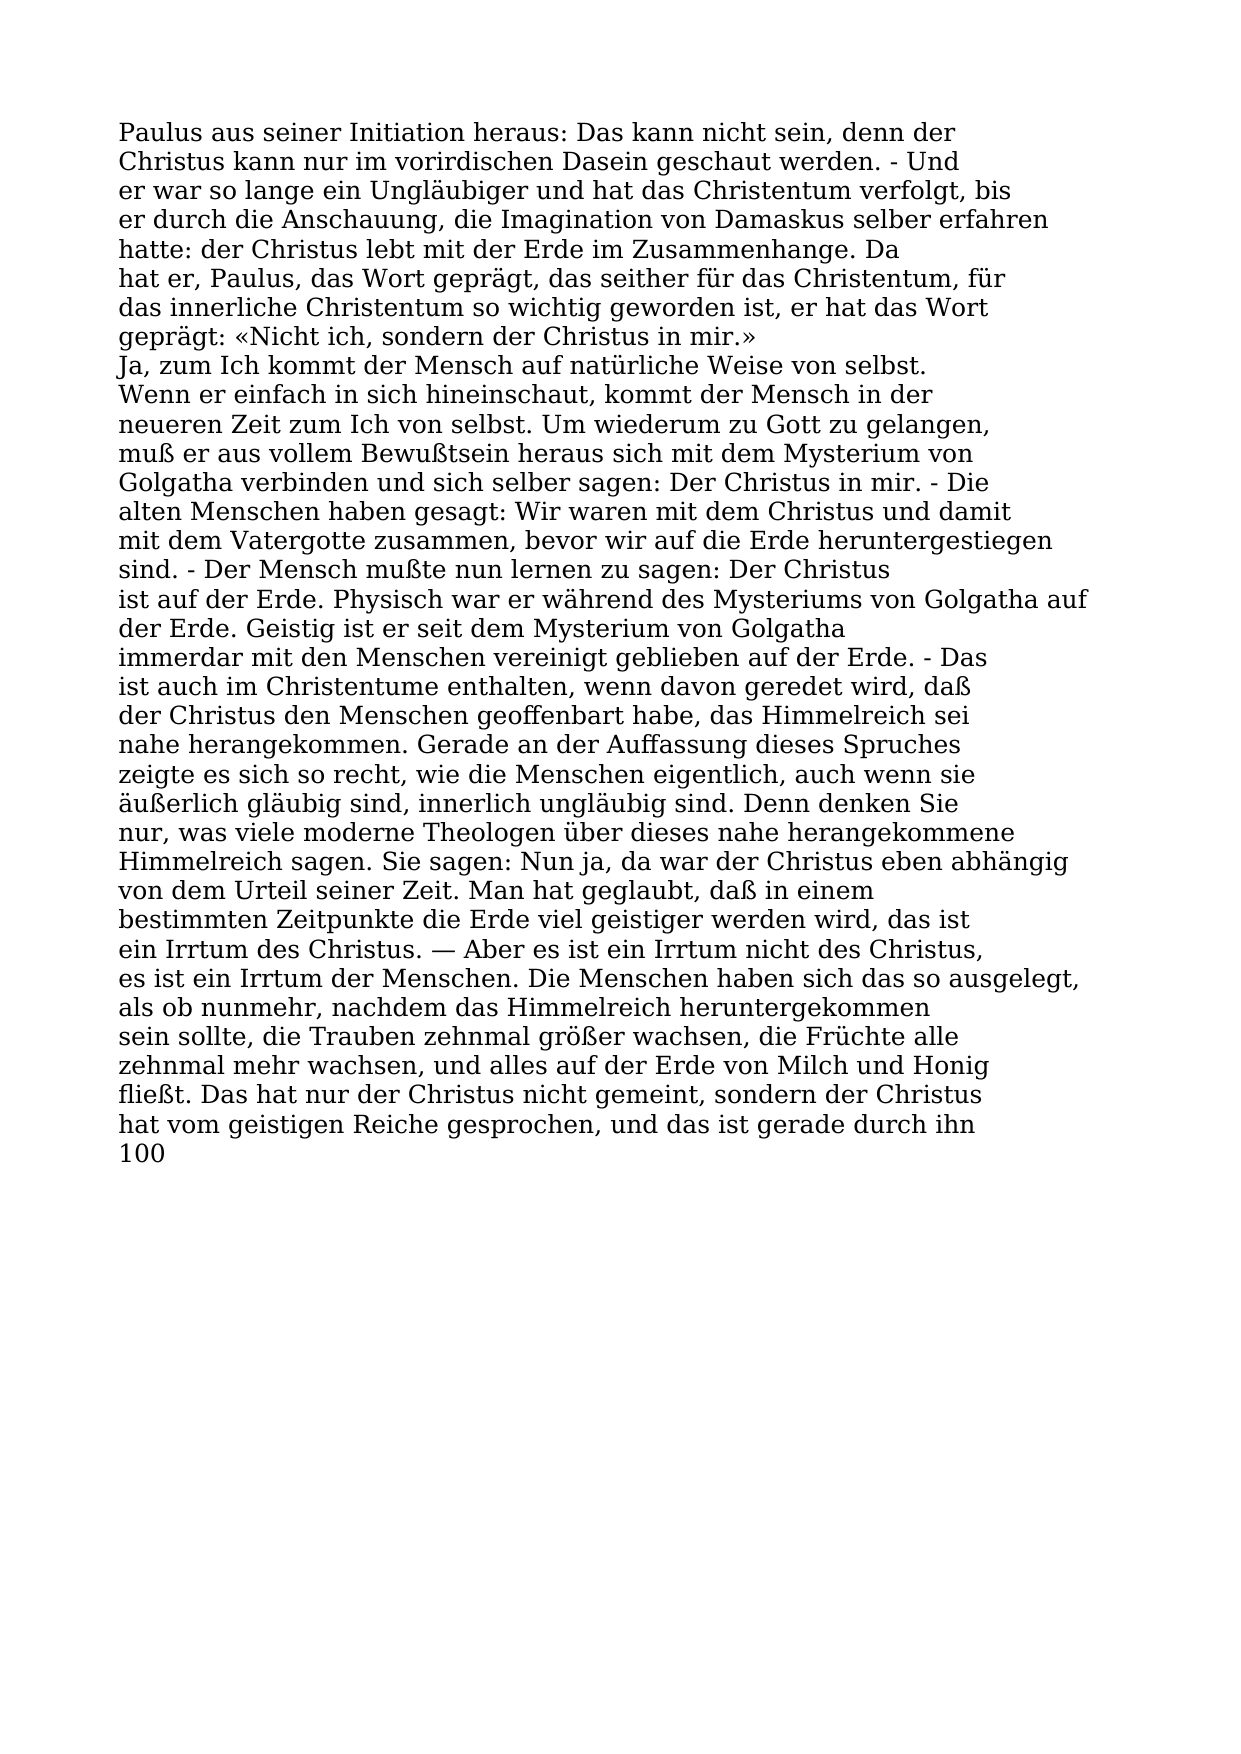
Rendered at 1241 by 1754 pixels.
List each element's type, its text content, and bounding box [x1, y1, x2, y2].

text Ja, zum Ich kommt der Mensch auf natürliche Weise von selbst. [118, 351, 1122, 381]
text alten Menschen haben gesagt: Wir waren mit dem Christus und damit [118, 497, 1122, 526]
text nahe herangekommen. Gerade an der Auffassung dieses Spruches [118, 731, 1122, 760]
text Christus kann nur im vorirdischen Dasein geschaut werden. - Und [118, 147, 1122, 176]
text hat er, Paulus, das Wort geprägt, das seither für das Christentum, für [118, 264, 1122, 293]
text zehnmal mehr wachsen, und alles auf der Erde von Milch und Honig [118, 1051, 1122, 1081]
text bestimmten Zeitpunkte die Erde viel geistiger werden wird, das ist [118, 906, 1122, 935]
text sein sollte, die Trauben zehnmal größer wachsen, die Früchte alle [118, 1022, 1122, 1051]
text ist auch im Christentume enthalten, wenn davon geredet wird, daß [118, 672, 1122, 701]
text er durch die Anschauung, die Imagination von Damaskus selber erfahren hatte: der Christus lebt mit der Erde im Zusammenhange. Da [118, 206, 1122, 264]
text ein Irrtum des Christus. — Aber es ist ein Irrtum nicht des Christus, [118, 935, 1122, 964]
text nur, was viele moderne Theologen über dieses nahe herangekommene [118, 818, 1122, 847]
text muß er aus vollem Bewußtsein heraus sich mit dem Mysterium von [118, 439, 1122, 468]
text geprägt: «Nicht ich, sondern der Christus in mir.» [118, 322, 1122, 351]
text mit dem Vatergotte zusammen, bevor wir auf die Erde heruntergestiegen sind. - Der Mensch mußte nun lernen zu sagen: Der Christus [118, 526, 1122, 585]
text 100 [118, 1139, 1122, 1168]
text fließt. Das hat nur der Christus nicht gemeint, sondern der Christus [118, 1081, 1122, 1110]
text hat vom geistigen Reiche gesprochen, und das ist gerade durch ihn [118, 1110, 1122, 1139]
text er war so lange ein Ungläubiger und hat das Christentum verfolgt, bis [118, 176, 1122, 206]
text ist auf der Erde. Physisch war er während des Mysteriums von Golgatha auf der Erde. Geistig ist er seit dem Mysterium von Golgatha [118, 585, 1122, 643]
text das innerliche Christentum so wichtig geworden ist, er hat das Wort [118, 293, 1122, 322]
text es ist ein Irrtum der Menschen. Die Menschen haben sich das so ausgelegt, als ob nunmehr, nachdem das Himmelreich heruntergekommen [118, 964, 1122, 1022]
text Himmelreich sagen. Sie sagen: Nun ja, da war der Christus eben abhängig von dem Urteil seiner Zeit. Man hat geglaubt, daß in einem [118, 847, 1122, 906]
text der Christus den Menschen geoffenbart habe, das Himmelreich sei [118, 701, 1122, 731]
text immerdar mit den Menschen vereinigt geblieben auf der Erde. - Das [118, 643, 1122, 672]
text Paulus aus seiner Initiation heraus: Das kann nicht sein, denn der [118, 118, 1122, 147]
text neueren Zeit zum Ich von selbst. Um wiederum zu Gott zu gelangen, [118, 410, 1122, 439]
text Wenn er einfach in sich hineinschaut, kommt der Mensch in der [118, 381, 1122, 410]
text zeigte es sich so recht, wie die Menschen eigentlich, auch wenn sie [118, 760, 1122, 789]
text Golgatha verbinden und sich selber sagen: Der Christus in mir. - Die [118, 468, 1122, 497]
text äußerlich gläubig sind, innerlich ungläubig sind. Denn denken Sie [118, 789, 1122, 818]
